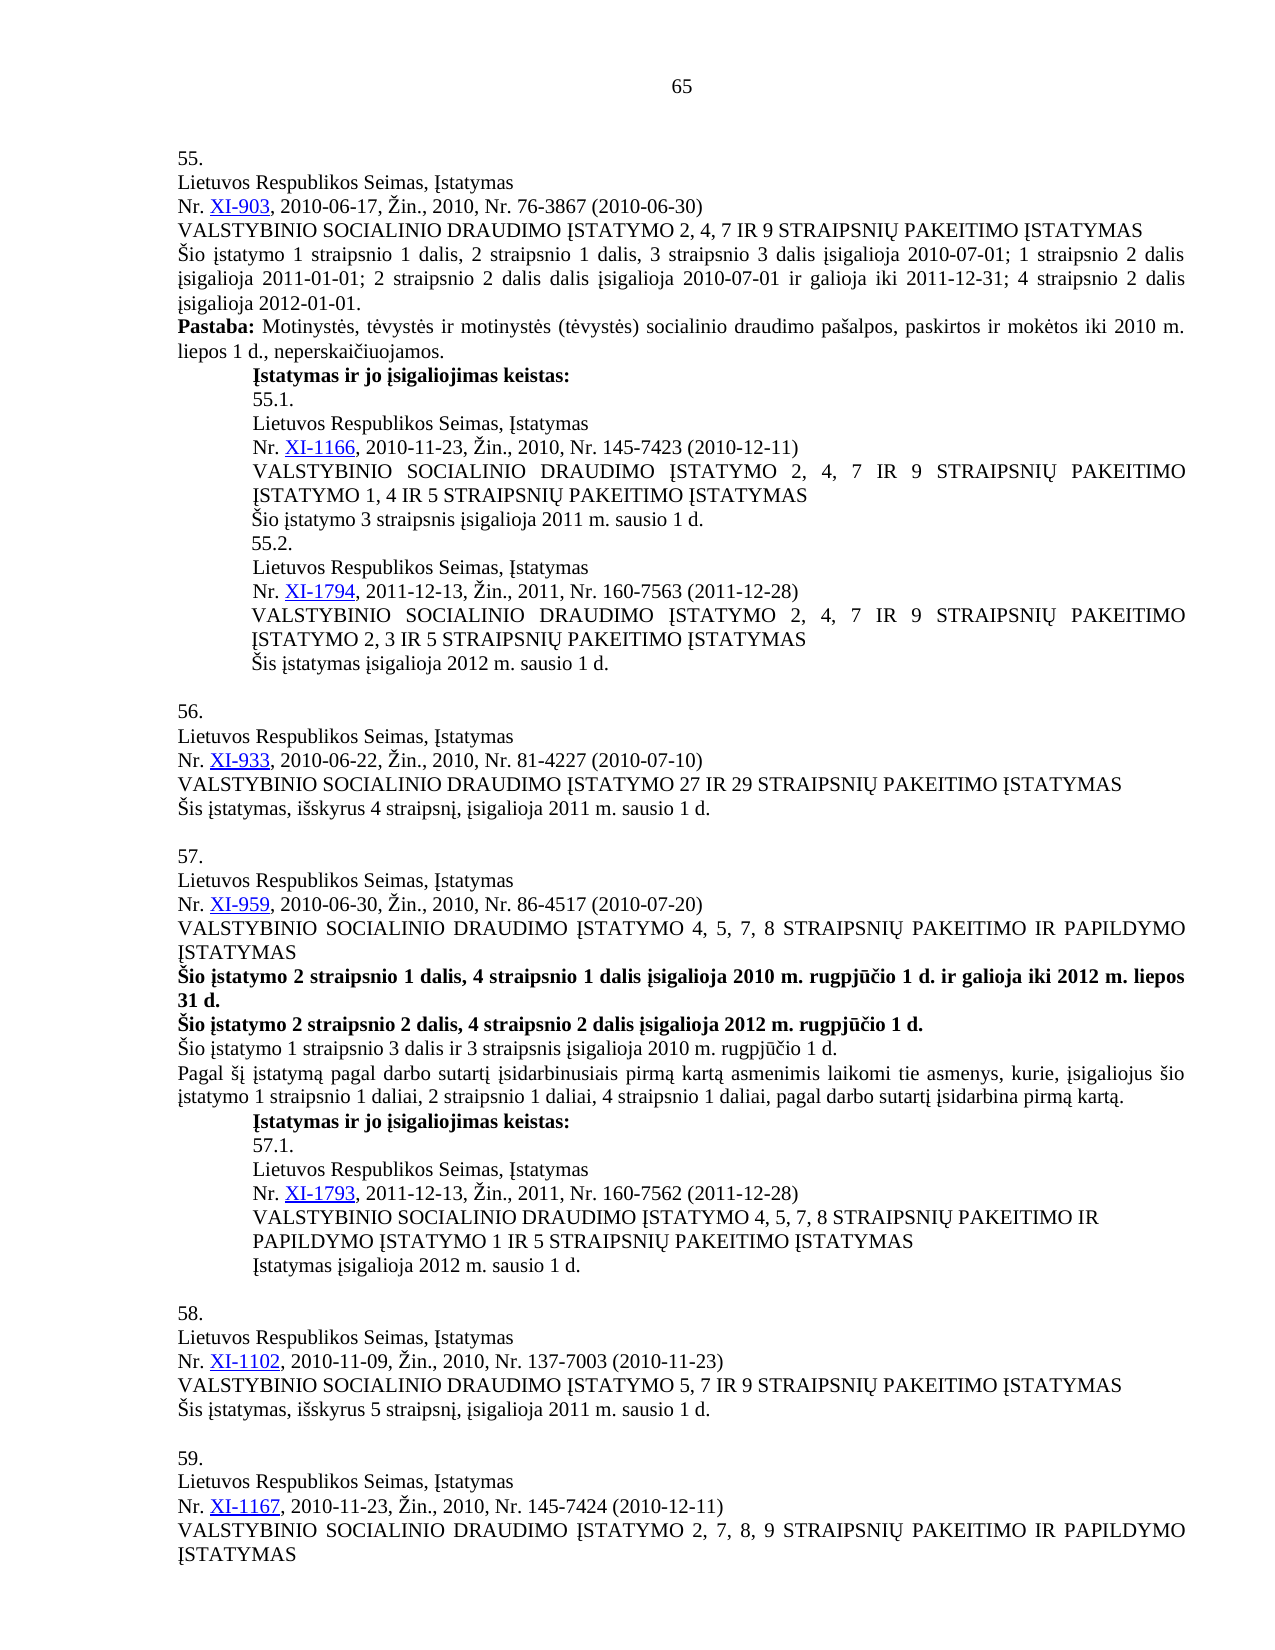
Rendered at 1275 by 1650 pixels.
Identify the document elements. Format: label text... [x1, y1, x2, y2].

text Lietuvos Respublikos Seimas, Įstatymas [177, 1469, 1186, 1493]
text Šio įstatymo 3 straipsnis įsigalioja 2011 m. sausio 1 d. [177, 507, 1186, 531]
text Šio įstatymo 1 straipsnio 1 dalis, 2 straipsnio 1 dalis, 3 straipsnio 3 dalis įsigalioja 2010-07-01; 1 straipsnio 2 dalis įsigalioja 2011-01-01; 2 straipsnio 2 dalis dalis įsigalioja 2010-07-01 ir galioja iki 2011-12-31; 4 straipsnio 2 dalis įsigalioja 2012-01-01. [177, 242, 1186, 314]
text 59. [177, 1445, 1186, 1469]
text Šis įstatymas, išskyrus 4 straipsnį, įsigalioja 2011 m. sausio 1 d. [177, 796, 1186, 820]
text VALSTYBINIO SOCIALINIO DRAUDIMO ĮSTATYMO 2, 4, 7 IR 9 STRAIPSNIŲ PAKEITIMO ĮSTATYMAS [177, 218, 1186, 242]
text Nr. XI-1167, 2010-11-23, Žin., 2010, Nr. 145-7424 (2010-12-11) [177, 1493, 1186, 1518]
text 55.1. [177, 387, 1186, 411]
text 56. [177, 699, 1186, 723]
text Nr. XI-933, 2010-06-22, Žin., 2010, Nr. 81-4227 (2010-07-10) [177, 748, 1186, 772]
text Nr. XI-959, 2010-06-30, Žin., 2010, Nr. 86-4517 (2010-07-20) [177, 892, 1186, 916]
text Šio įstatymo 2 straipsnio 1 dalis, 4 straipsnio 1 dalis įsigalioja 2010 m. rugpjūčio 1 d. ir galioja iki 2012 m. liepos 31 d. [177, 964, 1186, 1012]
text VALSTYBINIO SOCIALINIO DRAUDIMO ĮSTATYMO 4, 5, 7, 8 STRAIPSNIŲ PAKEITIMO IR PAPILDYMO ĮSTATYMO 1 IR 5 STRAIPSNIŲ PAKEITIMO ĮSTATYMAS [252, 1205, 1186, 1253]
text Šis įstatymas, išskyrus 5 straipsnį, įsigalioja 2011 m. sausio 1 d. [177, 1397, 1186, 1421]
text Pastaba: Motinystės, tėvystės ir motinystės (tėvystės) socialinio draudimo pašalpos, paskirtos ir mokėtos iki 2010 m. liepos 1 d., neperskaičiuojamos. [177, 314, 1186, 363]
text VALSTYBINIO SOCIALINIO DRAUDIMO ĮSTATYMO 2, 4, 7 IR 9 STRAIPSNIŲ PAKEITIMO ĮSTATYMO 1, 4 IR 5 STRAIPSNIŲ PAKEITIMO ĮSTATYMAS [252, 459, 1186, 507]
text Įstatymas įsigalioja 2012 m. sausio 1 d. [177, 1253, 1186, 1277]
text Nr. XI-1793, 2011-12-13, Žin., 2011, Nr. 160-7562 (2011-12-28) [177, 1181, 1186, 1205]
text Nr. XI-1166, 2010-11-23, Žin., 2010, Nr. 145-7423 (2010-12-11) [177, 435, 1186, 459]
text Lietuvos Respublikos Seimas, Įstatymas [177, 555, 1186, 579]
text 57. [177, 844, 1186, 868]
text Įstatymas ir jo įsigaliojimas keistas: [177, 1108, 1186, 1133]
text Lietuvos Respublikos Seimas, Įstatymas [177, 170, 1186, 194]
text Nr. XI-903, 2010-06-17, Žin., 2010, Nr. 76-3867 (2010-06-30) [177, 194, 1186, 218]
text VALSTYBINIO SOCIALINIO DRAUDIMO ĮSTATYMO 27 IR 29 STRAIPSNIŲ PAKEITIMO ĮSTATYMAS [177, 772, 1186, 796]
text Lietuvos Respublikos Seimas, Įstatymas [177, 411, 1186, 435]
text 57.1. [177, 1133, 1186, 1157]
text Nr. XI-1794, 2011-12-13, Žin., 2011, Nr. 160-7563 (2011-12-28) [177, 579, 1186, 603]
text 55.2. [177, 531, 1186, 555]
text Įstatymas ir jo įsigaliojimas keistas: [177, 363, 1186, 387]
text Šio įstatymo 1 straipsnio 3 dalis ir 3 straipsnis įsigalioja 2010 m. rugpjūčio 1 d. [177, 1036, 1186, 1060]
text Pagal šį įstatymą pagal darbo sutartį įsidarbinusiais pirmą kartą asmenimis laikomi tie asmenys, kurie, įsigaliojus šio įstatymo 1 straipsnio 1 daliai, 2 straipsnio 1 daliai, 4 straipsnio 1 daliai, pagal darbo sutartį įsidarbina pirmą kartą. [177, 1060, 1186, 1108]
text VALSTYBINIO SOCIALINIO DRAUDIMO ĮSTATYMO 2, 7, 8, 9 STRAIPSNIŲ PAKEITIMO IR PAPILDYMO ĮSTATYMAS [177, 1518, 1186, 1566]
text Lietuvos Respublikos Seimas, Įstatymas [177, 1157, 1186, 1181]
text Nr. XI-1102, 2010-11-09, Žin., 2010, Nr. 137-7003 (2010-11-23) [177, 1349, 1186, 1373]
text Lietuvos Respublikos Seimas, Įstatymas [177, 868, 1186, 892]
text Lietuvos Respublikos Seimas, Įstatymas [177, 723, 1186, 748]
text VALSTYBINIO SOCIALINIO DRAUDIMO ĮSTATYMO 4, 5, 7, 8 STRAIPSNIŲ PAKEITIMO IR PAPILDYMO ĮSTATYMAS [177, 916, 1186, 964]
text 58. [177, 1301, 1186, 1325]
text 55. [177, 146, 1186, 170]
text VALSTYBINIO SOCIALINIO DRAUDIMO ĮSTATYMO 5, 7 IR 9 STRAIPSNIŲ PAKEITIMO ĮSTATYMAS [177, 1373, 1186, 1397]
text Šis įstatymas įsigalioja 2012 m. sausio 1 d. [177, 651, 1186, 675]
text Šio įstatymo 2 straipsnio 2 dalis, 4 straipsnio 2 dalis įsigalioja 2012 m. rugpjūčio 1 d. [177, 1012, 1186, 1036]
text VALSTYBINIO SOCIALINIO DRAUDIMO ĮSTATYMO 2, 4, 7 IR 9 STRAIPSNIŲ PAKEITIMO ĮSTATYMO 2, 3 IR 5 STRAIPSNIŲ PAKEITIMO ĮSTATYMAS [251, 603, 1186, 651]
text Lietuvos Respublikos Seimas, Įstatymas [177, 1325, 1186, 1349]
